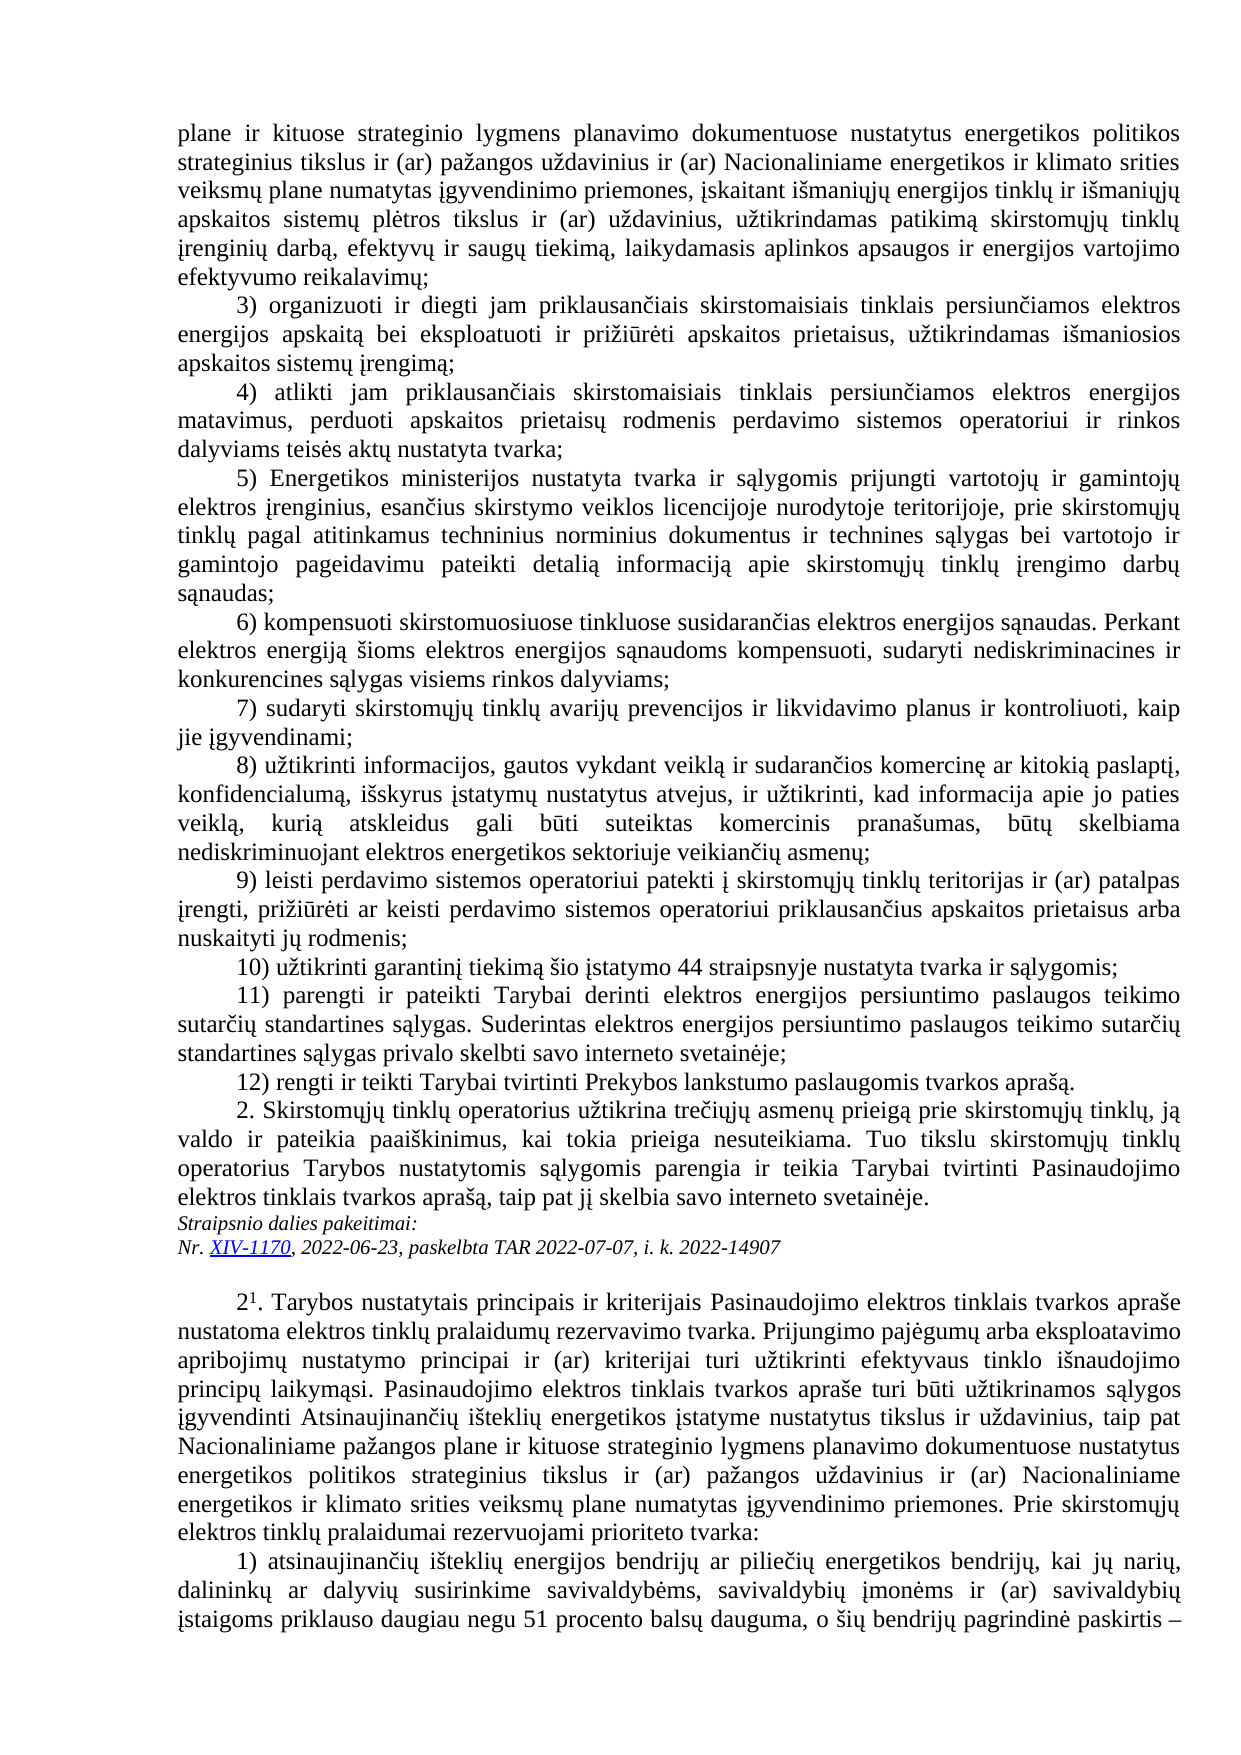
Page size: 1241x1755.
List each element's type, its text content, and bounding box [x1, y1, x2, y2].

text 1) atsinaujinančių išteklių energijos bendrijų ar piliečių energetikos bendrijų, kai jų narių, dalininkų ar dalyvių susirinkime savivaldybėms, savivaldybių įmonėms ir (ar) savivaldybių įstaigoms priklauso daugiau negu 51 procento balsų dauguma, o šių bendrijų pagrindinė paskirtis – [177, 1546, 1181, 1632]
text 9) leisti perdavimo sistemos operatoriui patekti į skirstomųjų tinklų teritorijas ir (ar) patalpas įrengti, prižiūrėti ar keisti perdavimo sistemos operatoriui priklausančius apskaitos prietaisus arba nuskaityti jų rodmenis; [177, 866, 1181, 952]
text 7) sudaryti skirstomųjų tinklų avarijų prevencijos ir likvidavimo planus ir kontroliuoti, kaip jie įgyvendinami; [177, 693, 1181, 751]
text 3) organizuoti ir diegti jam priklausančiais skirstomaisiais tinklais persiunčiamos elektros energijos apskaitą bei eksploatuoti ir prižiūrėti apskaitos prietaisus, užtikrindamas išmaniosios apskaitos sistemų įrengimą; [177, 291, 1181, 377]
text 11) parengti ir pateikti Tarybai derinti elektros energijos persiuntimo paslaugos teikimo sutarčių standartines sąlygas. Suderintas elektros energijos persiuntimo paslaugos teikimo sutarčių standartines sąlygas privalo skelbti savo interneto svetainėje; [177, 981, 1181, 1067]
text 8) užtikrinti informacijos, gautos vykdant veiklą ir sudarančios komercinę ar kitokią paslaptį, konfidencialumą, išskyrus įstatymų nustatytus atvejus, ir užtikrinti, kad informacija apie jo paties veiklą, kurią atskleidus gali būti suteiktas komercinis pranašumas, būtų skelbiama nediskriminuojant elektros energetikos sektoriuje veikiančių asmenų; [177, 751, 1181, 866]
text 4) atlikti jam priklausančiais skirstomaisiais tinklais persiunčiamos elektros energijos matavimus, perduoti apskaitos prietaisų rodmenis perdavimo sistemos operatoriui ir rinkos dalyviams teisės aktų nustatyta tvarka; [177, 377, 1181, 463]
text 21. Tarybos nustatytais principais ir kriterijais Pasinaudojimo elektros tinklais tvarkos apraše nustatoma elektros tinklų pralaidumų rezervavimo tvarka. Prijungimo pajėgumų arba eksploatavimo apribojimų nustatymo principai ir (ar) kriterijai turi užtikrinti efektyvaus tinklo išnaudojimo principų laikymąsi. Pasinaudojimo elektros tinklais tvarkos apraše turi būti užtikrinamos sąlygos įgyvendinti Atsinaujinančių išteklių energetikos įstatyme nustatytus tikslus ir uždavinius, taip pat Nacionaliniame pažangos plane ir kituose strateginio lygmens planavimo dokumentuose nustatytus energetikos politikos strateginius tikslus ir (ar) pažangos uždavinius ir (ar) Nacionaliniame energetikos ir klimato srities veiksmų plane numatytas įgyvendinimo priemones. Prie skirstomųjų elektros tinklų pralaidumai rezervuojami prioriteto tvarka: [177, 1287, 1181, 1546]
text plane ir kituose strateginio lygmens planavimo dokumentuose nustatytus energetikos politikos strateginius tikslus ir (ar) pažangos uždavinius ir (ar) Nacionaliniame energetikos ir klimato srities veiksmų plane numatytas įgyvendinimo priemones, įskaitant išmaniųjų energijos tinklų ir išmaniųjų apskaitos sistemų plėtros tikslus ir (ar) uždavinius, užtikrindamas patikimą skirstomųjų tinklų įrenginių darbą, efektyvų ir saugų tiekimą, laikydamasis aplinkos apsaugos ir energijos vartojimo efektyvumo reikalavimų; [177, 118, 1181, 291]
text Nr. XIV-1170, 2022-06-23, paskelbta TAR 2022-07-07, i. k. 2022-14907 [177, 1235, 1181, 1259]
text 6) kompensuoti skirstomuosiuose tinkluose susidarančias elektros energijos sąnaudas. Perkant elektros energiją šioms elektros energijos sąnaudoms kompensuoti, sudaryti nediskriminacines ir konkurencines sąlygas visiems rinkos dalyviams; [177, 607, 1181, 693]
text 12) rengti ir teikti Tarybai tvirtinti Prekybos lankstumo paslaugomis tvarkos aprašą. [177, 1067, 1181, 1096]
text 10) užtikrinti garantinį tiekimą šio įstatymo 44 straipsnyje nustatyta tvarka ir sąlygomis; [177, 952, 1181, 981]
text 2. Skirstomųjų tinklų operatorius užtikrina trečiųjų asmenų prieigą prie skirstomųjų tinklų, ją valdo ir pateikia paaiškinimus, kai tokia prieiga nesuteikiama. Tuo tikslu skirstomųjų tinklų operatorius Tarybos nustatytomis sąlygomis parengia ir teikia Tarybai tvirtinti Pasinaudojimo elektros tinklais tvarkos aprašą, taip pat jį skelbia savo interneto svetainėje. [177, 1096, 1181, 1211]
text Straipsnio dalies pakeitimai: [177, 1211, 1181, 1235]
text 5) Energetikos ministerijos nustatyta tvarka ir sąlygomis prijungti vartotojų ir gamintojų elektros įrenginius, esančius skirstymo veiklos licencijoje nurodytoje teritorijoje, prie skirstomųjų tinklų pagal atitinkamus techninius norminius dokumentus ir technines sąlygas bei vartotojo ir gamintojo pageidavimu pateikti detalią informaciją apie skirstomųjų tinklų įrengimo darbų sąnaudas; [177, 463, 1181, 607]
